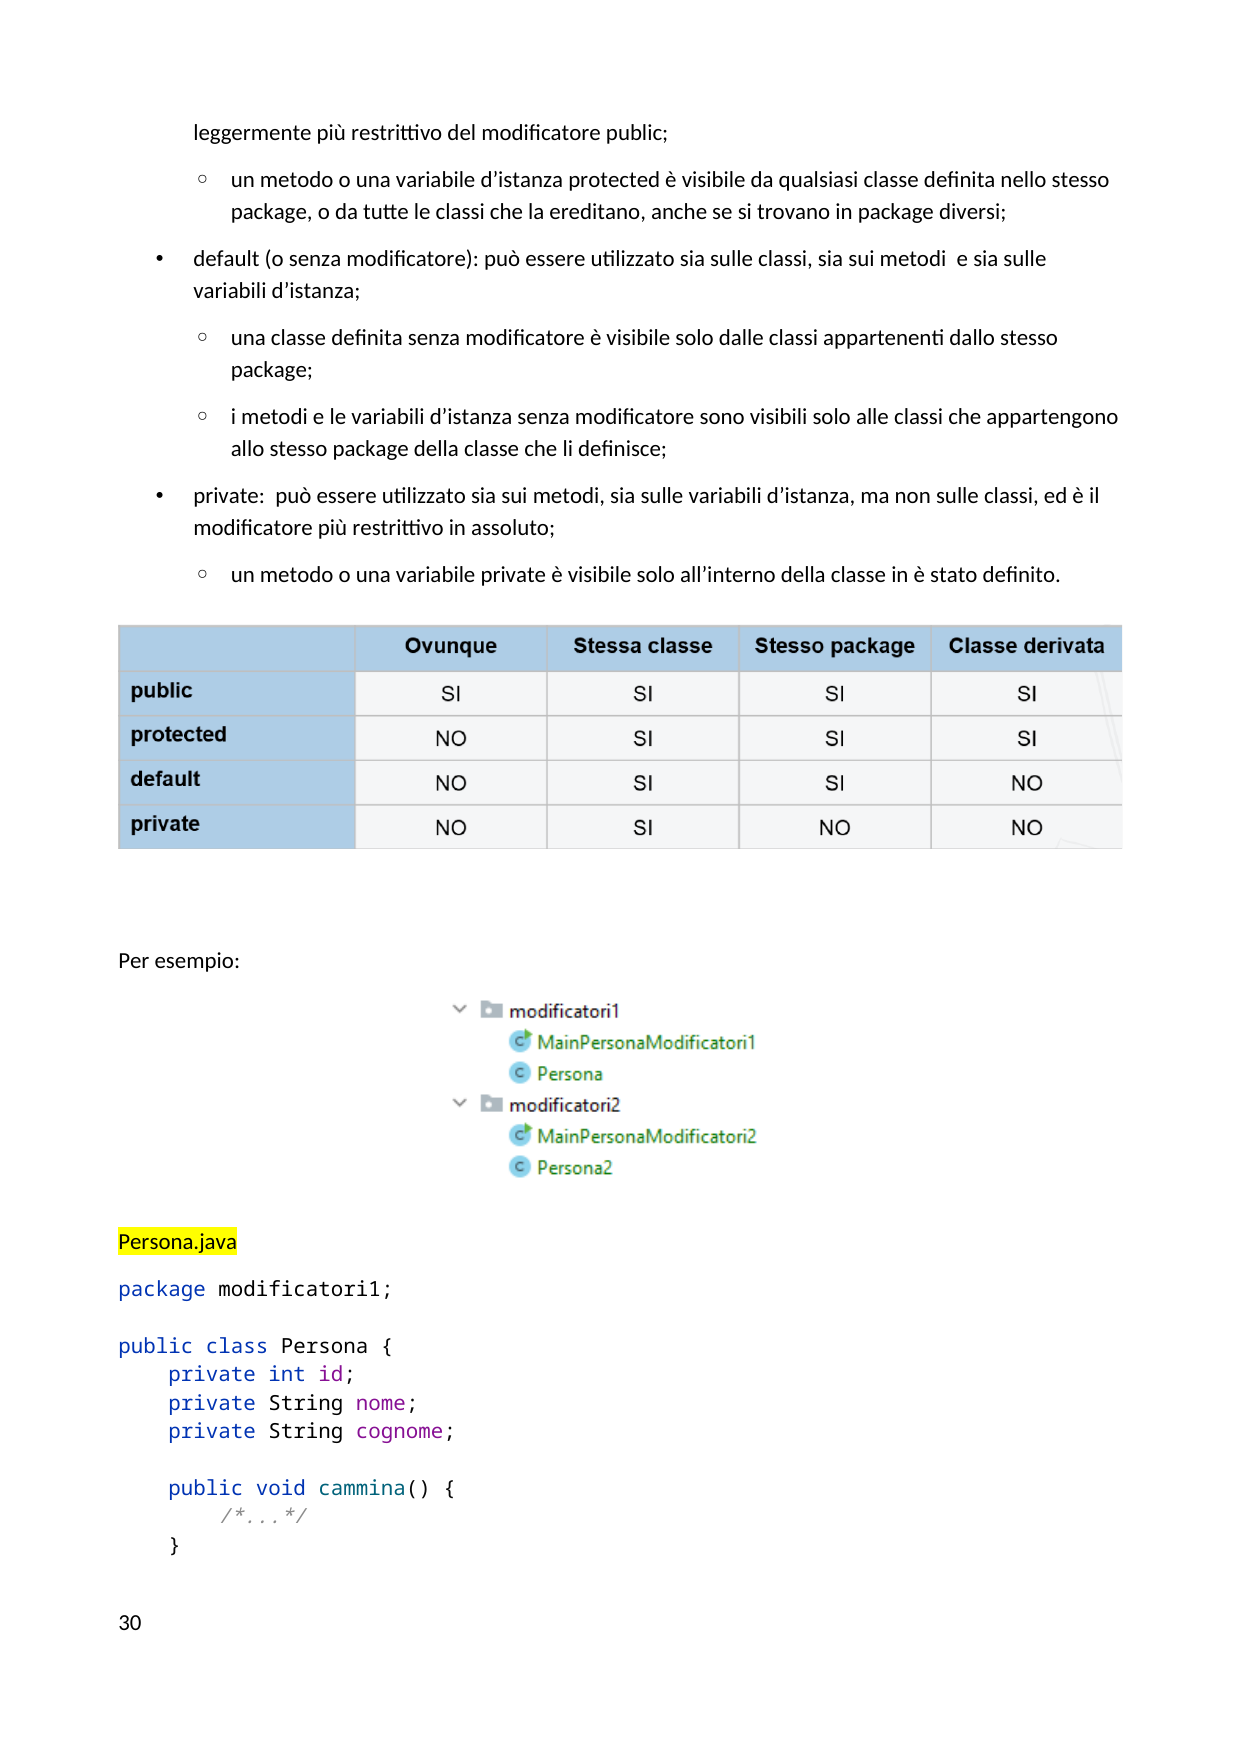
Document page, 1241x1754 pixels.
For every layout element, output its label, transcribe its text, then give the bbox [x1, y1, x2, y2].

list leggermente più restrittivo del modificatore public; [156, 118, 1122, 146]
list private: può essere utilizzato sia sui metodi, sia sulle variabili d’istanza, ma non sulle classi, ed è il modificatore più restrittivo in assoluto; [156, 481, 1122, 541]
picture [442, 993, 799, 1184]
picture [118, 624, 1123, 849]
list un metodo o una variabile private è visibile solo all’interno della classe in è stato definito. [193, 560, 1122, 588]
text Per esempio: [118, 946, 1122, 974]
text Persona.java [118, 1227, 1122, 1255]
list una classe definita senza modificatore è visibile solo dalle classi appartenenti dallo stesso package; [193, 323, 1122, 383]
list default (o senza modificatore): può essere utilizzato sia sulle classi, sia sui metodi e sia sulle variabili d’istanza; [156, 244, 1122, 304]
list i metodi e le variabili d’istanza senza modificatore sono visibili solo alle classi che appartengono allo stesso package della classe che li definisce; [193, 402, 1122, 462]
text package modificatori1; public class Persona { private int id; private String nome; private String cognome; public void cammina() { /*...*/ } [118, 1274, 1122, 1558]
list un metodo o una variabile d’istanza protected è visibile da qualsiasi classe definita nello stesso package, o da tutte le classi che la ereditano, anche se si trovano in package diversi; [193, 165, 1122, 225]
